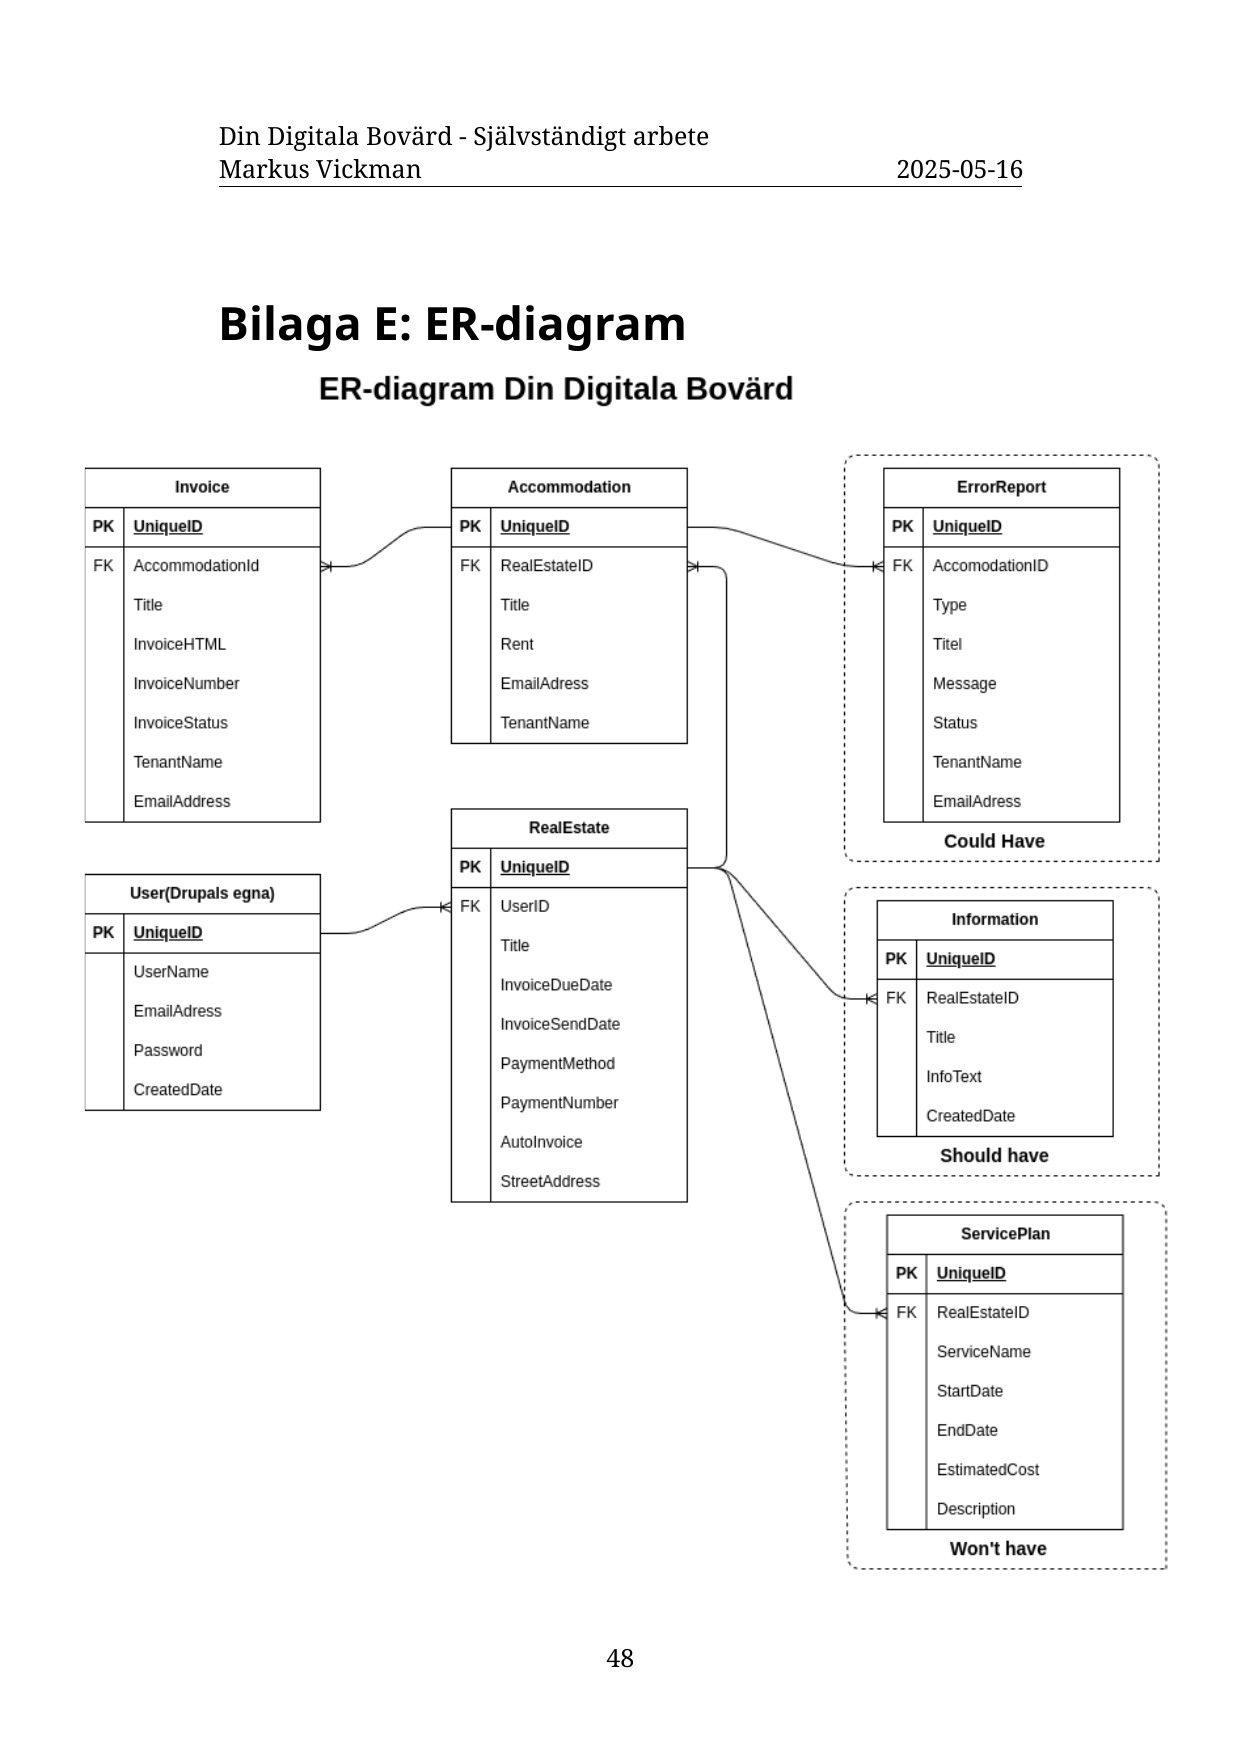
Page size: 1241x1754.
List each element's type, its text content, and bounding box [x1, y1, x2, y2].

subtitle Bilaga E: ER-diagram [218, 291, 1022, 353]
picture [84, 363, 1169, 1571]
